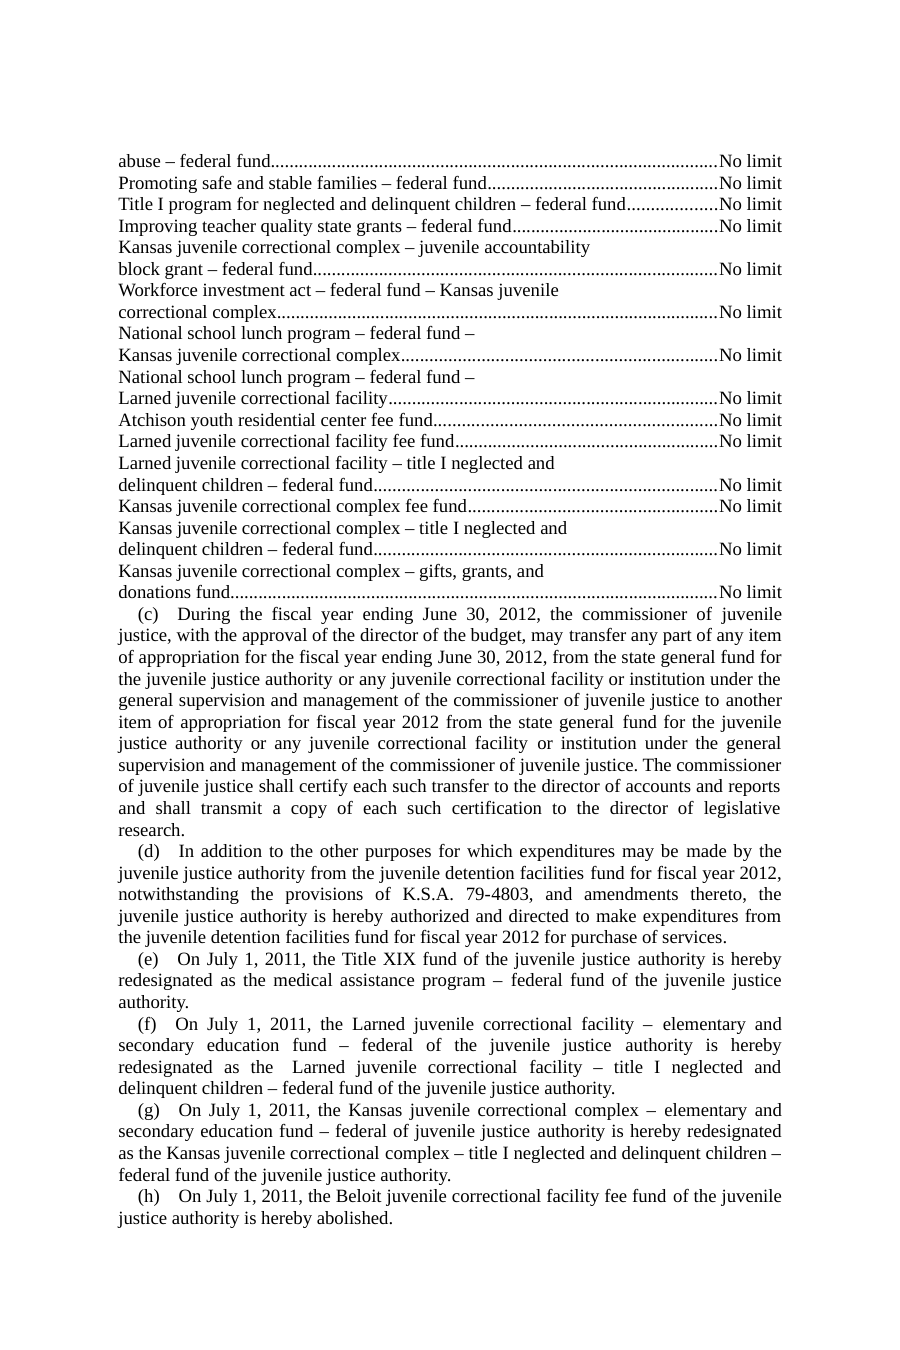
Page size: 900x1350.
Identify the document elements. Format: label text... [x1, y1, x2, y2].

text block grant – federal fund No limit [118, 258, 782, 279]
text delinquent children – federal fund No limit [118, 538, 782, 560]
text (g) On July 1, 2011, the Kansas juvenile correctional complex – elementary and secondary education fund – federal of juvenile justice authority is hereby redesignated as the Kansas juvenile correctional complex – title I neglected and delinquent children – federal fund of the juvenile justice authority. [118, 1099, 782, 1185]
text Atchison youth residential center fee fund No limit [118, 409, 782, 430]
text Kansas juvenile correctional complex – juvenile accountability [118, 236, 782, 258]
text Larned juvenile correctional facility – title I neglected and [118, 452, 782, 473]
text (h) On July 1, 2011, the Beloit juvenile correctional facility fee fund of the juvenile justice authority is hereby abolished. [118, 1185, 782, 1228]
text Kansas juvenile correctional complex fee fund No limit [118, 495, 782, 517]
text abuse – federal fund No limit [118, 150, 782, 172]
text Larned juvenile correctional facility fee fund No limit [118, 430, 782, 452]
text (e) On July 1, 2011, the Title XIX fund of the juvenile justice authority is hereby redesignated as the medical assistance program – federal fund of the juvenile justice authority. [118, 948, 782, 1012]
text Kansas juvenile correctional complex – gifts, grants, and [118, 560, 782, 581]
text Title I program for neglected and delinquent children – federal fund No limit [118, 193, 782, 215]
text Kansas juvenile correctional complex No limit [118, 344, 782, 366]
text correctional complex No limit [118, 301, 782, 322]
text (d) In addition to the other purposes for which expenditures may be made by the juvenile justice authority from the juvenile detention facilities fund for fiscal year 2012, notwithstanding the provisions of K.S.A. 79-4803, and amendments thereto, the juvenile justice authority is hereby authorized and directed to make expenditures from the juvenile detention facilities fund for fiscal year 2012 for purchase of services. [118, 840, 782, 948]
text Larned juvenile correctional facility No limit [118, 387, 782, 409]
text Improving teacher quality state grants – federal fund No limit [118, 215, 782, 236]
text Kansas juvenile correctional complex – title I neglected and [118, 517, 782, 538]
text (c) During the fiscal year ending June 30, 2012, the commissioner of juvenile justice, with the approval of the director of the budget, may transfer any part of any item of appropriation for the fiscal year ending June 30, 2012, from the state general fund for the juvenile justice authority or any juvenile correctional facility or institution under the general supervision and management of the commissioner of juvenile justice to another item of appropriation for fiscal year 2012 from the state general fund for the juvenile justice authority or any juvenile correctional facility or institution under the general supervision and management of the commissioner of juvenile justice. The commissioner of juvenile justice shall certify each such transfer to the director of accounts and reports and shall transmit a copy of each such certification to the director of legislative research. [118, 603, 782, 840]
text Workforce investment act – federal fund – Kansas juvenile [118, 279, 782, 301]
text (f) On July 1, 2011, the Larned juvenile correctional facility – elementary and secondary education fund – federal of the juvenile justice authority is hereby redesignated as the Larned juvenile correctional facility – title I neglected and delinquent children – federal fund of the juvenile justice authority. [118, 1012, 782, 1099]
text Promoting safe and stable families – federal fund No limit [118, 172, 782, 193]
text National school lunch program – federal fund – [118, 366, 782, 387]
text donations fund No limit [118, 581, 782, 603]
text delinquent children – federal fund No limit [118, 473, 782, 495]
text National school lunch program – federal fund – [118, 322, 782, 344]
